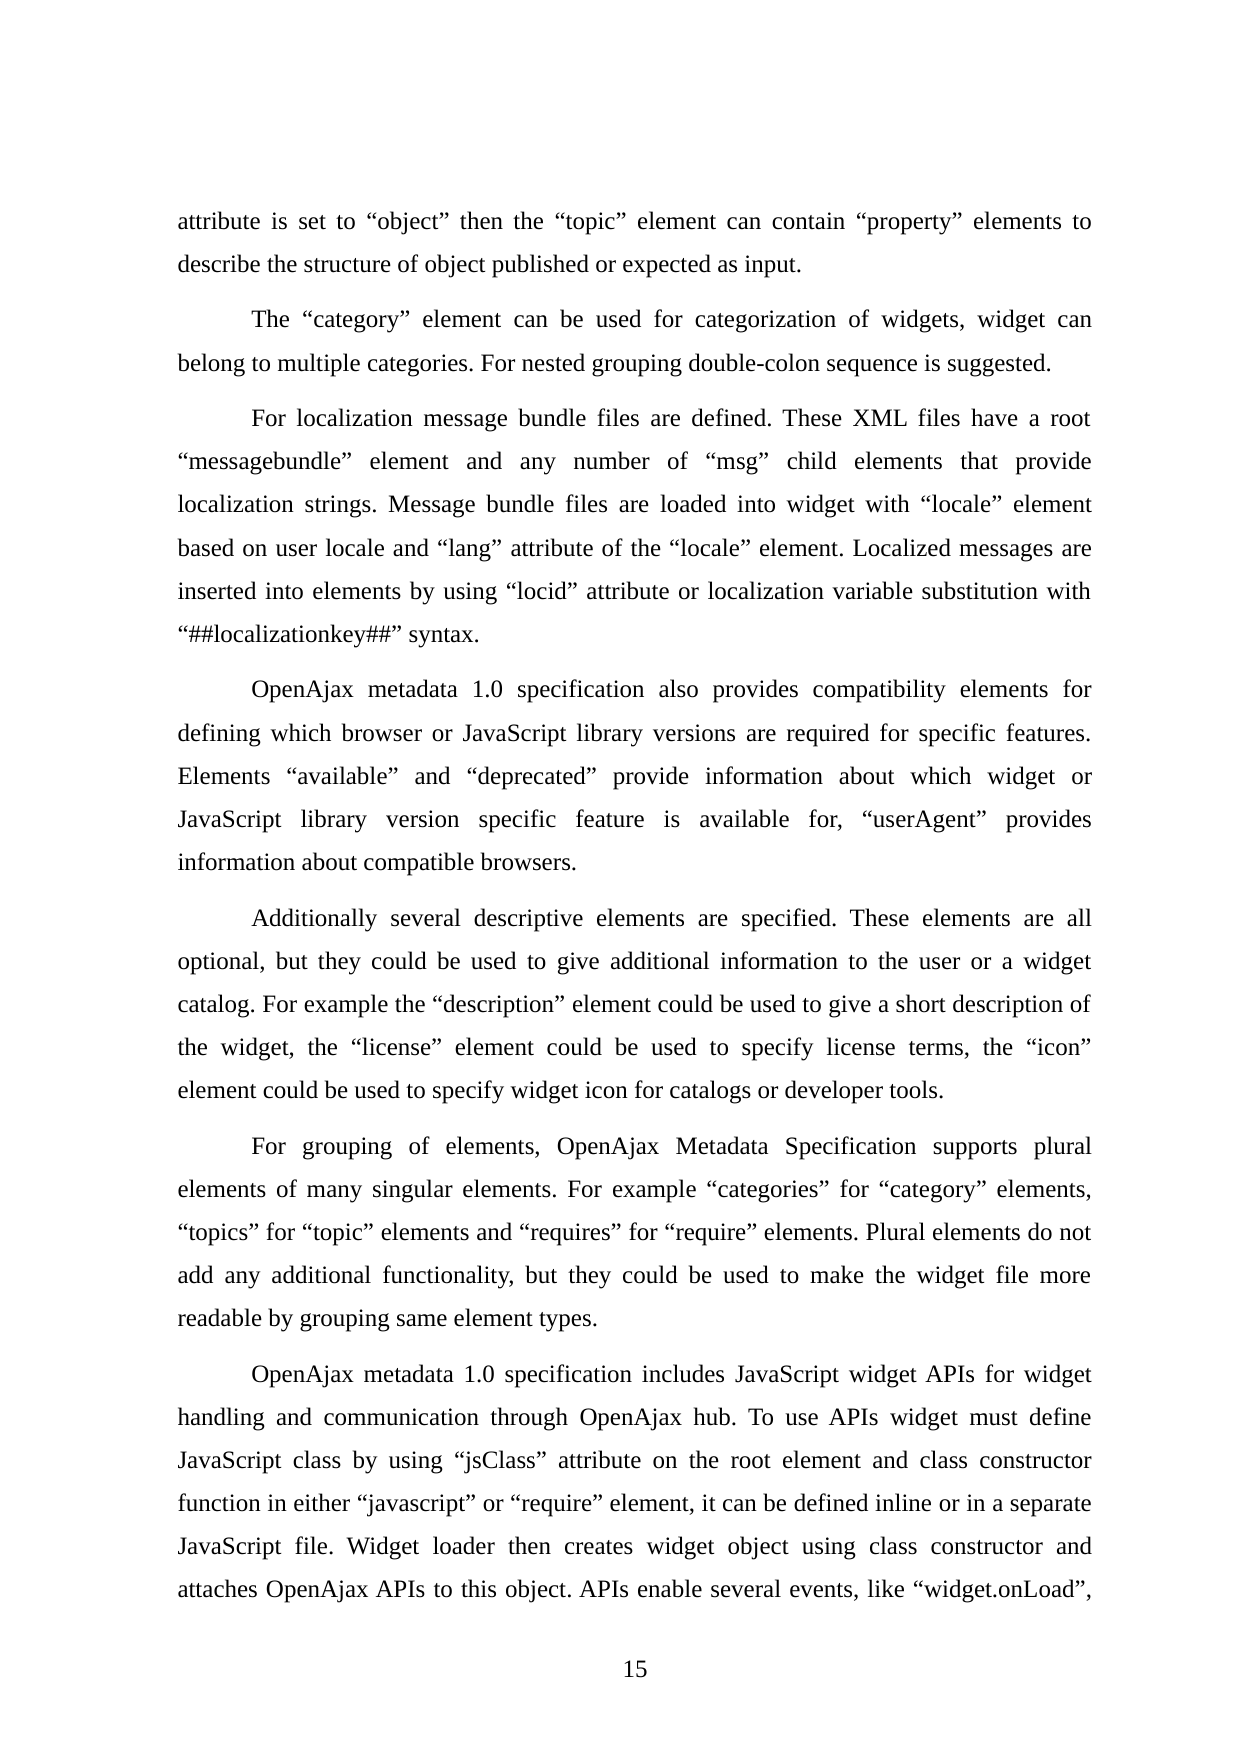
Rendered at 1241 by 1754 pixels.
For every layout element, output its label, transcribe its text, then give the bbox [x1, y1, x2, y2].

text For grouping of elements, OpenAjax Metadata Specification supports plural elements of many singular elements. For example “categories” for “category” elements, “topics” for “topic” elements and “requires” for “require” elements. Plural elements do not add any additional functionality, but they could be used to make the widget file more readable by grouping same element types. [177, 1131, 1093, 1332]
text OpenAjax metadata 1.0 specification includes JavaScript widget APIs for widget handling and communication through OpenAjax hub. To use APIs widget must define JavaScript class by using “jsClass” attribute on the root element and class constructor function in either “javascript” or “require” element, it can be defined inline or in a separate JavaScript file. Widget loader then creates widget object using class constructor and attaches OpenAjax APIs to this object. APIs enable several events, like “widget.onLoad”, [177, 1359, 1093, 1603]
text OpenAjax metadata 1.0 specification also provides compatibility elements for defining which browser or JavaScript library versions are required for specific features. Elements “available” and “deprecated” provide information about which widget or JavaScript library version specific feature is available for, “userAgent” provides information about compatible browsers. [177, 674, 1093, 876]
text attribute is set to “object” then the “topic” element can contain “property” elements to describe the structure of object published or expected as input. [177, 206, 1093, 278]
text Additionally several descriptive elements are specified. These elements are all optional, but they could be used to give additional information to the user or a widget catalog. For example the “description” element could be used to give a short description of the widget, the “license” element could be used to specify license terms, the “icon” element could be used to specify widget icon for catalogs or developer tools. [177, 903, 1093, 1104]
text For localization message bundle files are defined. These XML files have a root “messagebundle” element and any number of “msg” child elements that provide localization strings. Message bundle files are loaded into widget with “locale” element based on user locale and “lang” attribute of the “locale” element. Localized messages are inserted into elements by using “locid” attribute or localization variable substitution with “##localizationkey##” syntax. [177, 403, 1093, 648]
text The “category” element can be used for categorization of widgets, widget can belong to multiple categories. For nested grouping double-colon sequence is suggested. [177, 304, 1093, 376]
